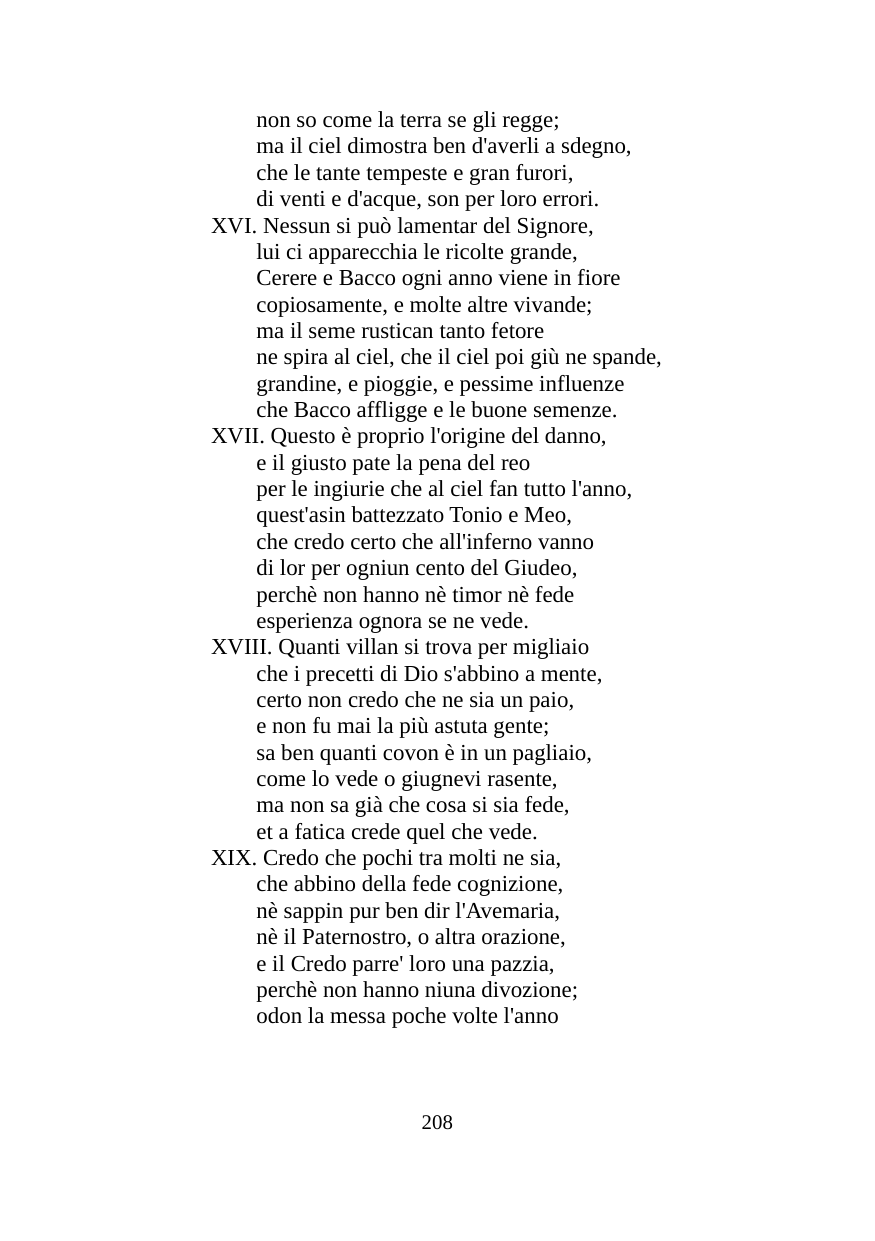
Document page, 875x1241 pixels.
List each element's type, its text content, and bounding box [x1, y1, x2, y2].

text Cerere e Bacco ogni anno viene in fiore [256, 264, 768, 291]
text di venti e d'acque, son per loro errori. [256, 185, 768, 212]
text XVIII. Quanti villan si trova per migliaio [181, 633, 768, 660]
text XVII. Questo è proprio l'origine del danno, [181, 422, 768, 449]
text che Bacco affligge e le buone semenze. [256, 396, 768, 422]
text che le tante tempeste e gran furori, [256, 159, 768, 185]
text per le ingiurie che al ciel fan tutto l'anno, [256, 475, 768, 502]
text nè sappin pur ben dir l'Avemaria, [256, 897, 768, 923]
text odon la messa poche volte l'anno [256, 1002, 768, 1029]
text XIX. Credo che pochi tra molti ne sia, [181, 844, 768, 871]
text non so come la terra se gli regge; [256, 106, 768, 133]
text e il giusto pate la pena del reo [256, 449, 768, 475]
text lui ci apparecchia le ricolte grande, [256, 238, 768, 264]
text sa ben quanti covon è in un pagliaio, [256, 739, 768, 765]
text che credo certo che all'inferno vanno [256, 528, 768, 554]
text ma non sa già che cosa si sia fede, [256, 791, 768, 818]
text e il Credo parre' loro una pazzia, [256, 949, 768, 976]
text perchè non hanno niuna divozione; [256, 976, 768, 1002]
text certo non credo che ne sia un paio, [256, 686, 768, 712]
text nè il Paternostro, o altra orazione, [256, 923, 768, 949]
text ne spira al ciel, che il ciel poi giù ne spande, [256, 343, 768, 370]
text che abbino della fede cognizione, [256, 871, 768, 897]
text grandine, e pioggie, e pessime influenze [256, 370, 768, 396]
text e non fu mai la più astuta gente; [256, 712, 768, 739]
text ma il seme rustican tanto fetore [256, 317, 768, 343]
text che i precetti di Dio s'abbino a mente, [256, 660, 768, 686]
text esperienza ognora se ne vede. [256, 607, 768, 633]
text et a fatica crede quel che vede. [256, 818, 768, 844]
text perchè non hanno nè timor nè fede [256, 581, 768, 607]
text come lo vede o giugnevi rasente, [256, 765, 768, 791]
text di lor per ogniun cento del Giudeo, [256, 554, 768, 581]
text copiosamente, e molte altre vivande; [256, 291, 768, 317]
text ma il ciel dimostra ben d'averli a sdegno, [256, 133, 768, 159]
text XVI. Nessun si può lamentar del Signore, [181, 212, 768, 238]
text quest'asin battezzato Tonio e Meo, [256, 502, 768, 528]
